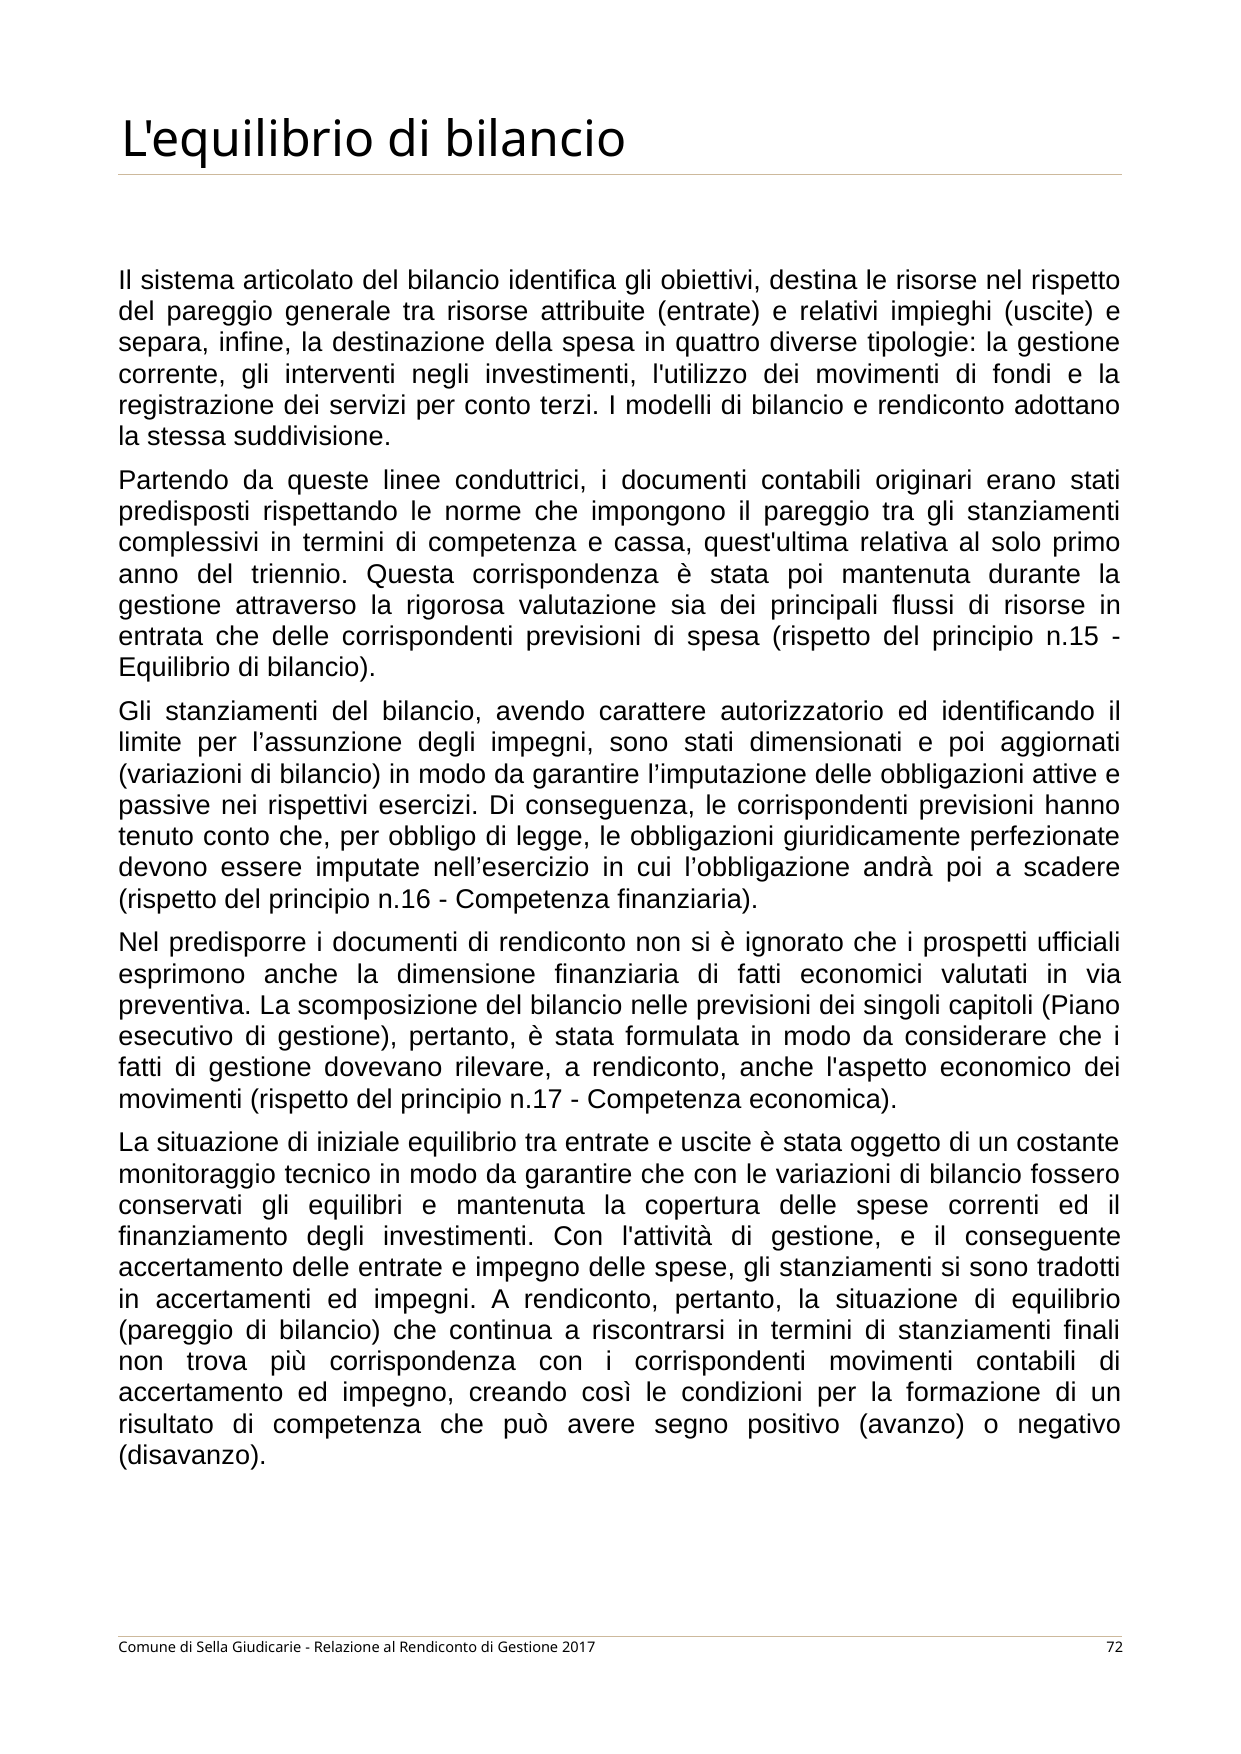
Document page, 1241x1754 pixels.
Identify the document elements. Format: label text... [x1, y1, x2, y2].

subtitle L'equilibrio di bilancio [118, 100, 1122, 174]
text Partendo da queste linee conduttrici, i documenti contabili originari erano stati predisposti rispettando le norme che impongono il pareggio tra gli stanziamenti complessivi in termini di competenza e cassa, quest'ultima relativa al solo primo anno del triennio. Questa corrispondenza è stata poi mantenuta durante la gestione attraverso la rigorosa valutazione sia dei principali flussi di risorse in entrata che delle corrispondenti previsioni di spesa (rispetto del principio n.15 - Equilibrio di bilancio). [118, 464, 1122, 683]
text La situazione di iniziale equilibrio tra entrate e uscite è stata oggetto di un costante monitoraggio tecnico in modo da garantire che con le variazioni di bilancio fossero conservati gli equilibri e mantenuta la copertura delle spese correnti ed il finanziamento degli investimenti. Con l'attività di gestione, e il conseguente accertamento delle entrate e impegno delle spese, gli stanziamenti si sono tradotti in accertamenti ed impegni. A rendiconto, pertanto, la situazione di equilibrio (pareggio di bilancio) che continua a riscontrarsi in termini di stanziamenti finali non trova più corrispondenza con i corrispondenti movimenti contabili di accertamento ed impegno, creando così le condizioni per la formazione di un risultato di competenza che può avere segno positivo (avanzo) o negativo (disavanzo). [118, 1126, 1122, 1470]
text Nel predisporre i documenti di rendiconto non si è ignorato che i prospetti ufficiali esprimono anche la dimensione finanziaria di fatti economici valutati in via preventiva. La scomposizione del bilancio nelle previsioni dei singoli capitoli (Piano esecutivo di gestione), pertanto, è stata formulata in modo da considerare che i fatti di gestione dovevano rilevare, a rendiconto, anche l'aspetto economico dei movimenti (rispetto del principio n.17 - Competenza economica). [118, 926, 1122, 1114]
text Gli stanziamenti del bilancio, avendo carattere autorizzatorio ed identificando il limite per l’assunzione degli impegni, sono stati dimensionati e poi aggiornati (variazioni di bilancio) in modo da garantire l’imputazione delle obbligazioni attive e passive nei rispettivi esercizi. Di conseguenza, le corrispondenti previsioni hanno tenuto conto che, per obbligo di legge, le obbligazioni giuridicamente perfezionate devono essere imputate nell’esercizio in cui l’obbligazione andrà poi a scadere (rispetto del principio n.16 - Competenza finanziaria). [118, 695, 1122, 914]
text Il sistema articolato del bilancio identifica gli obiettivi, destina le risorse nel rispetto del pareggio generale tra risorse attribuite (entrate) e relativi impieghi (uscite) e separa, infine, la destinazione della spesa in quattro diverse tipologie: la gestione corrente, gli interventi negli investimenti, l'utilizzo dei movimenti di fondi e la registrazione dei servizi per conto terzi. I modelli di bilancio e rendiconto adottano la stessa suddivisione. [118, 264, 1122, 451]
